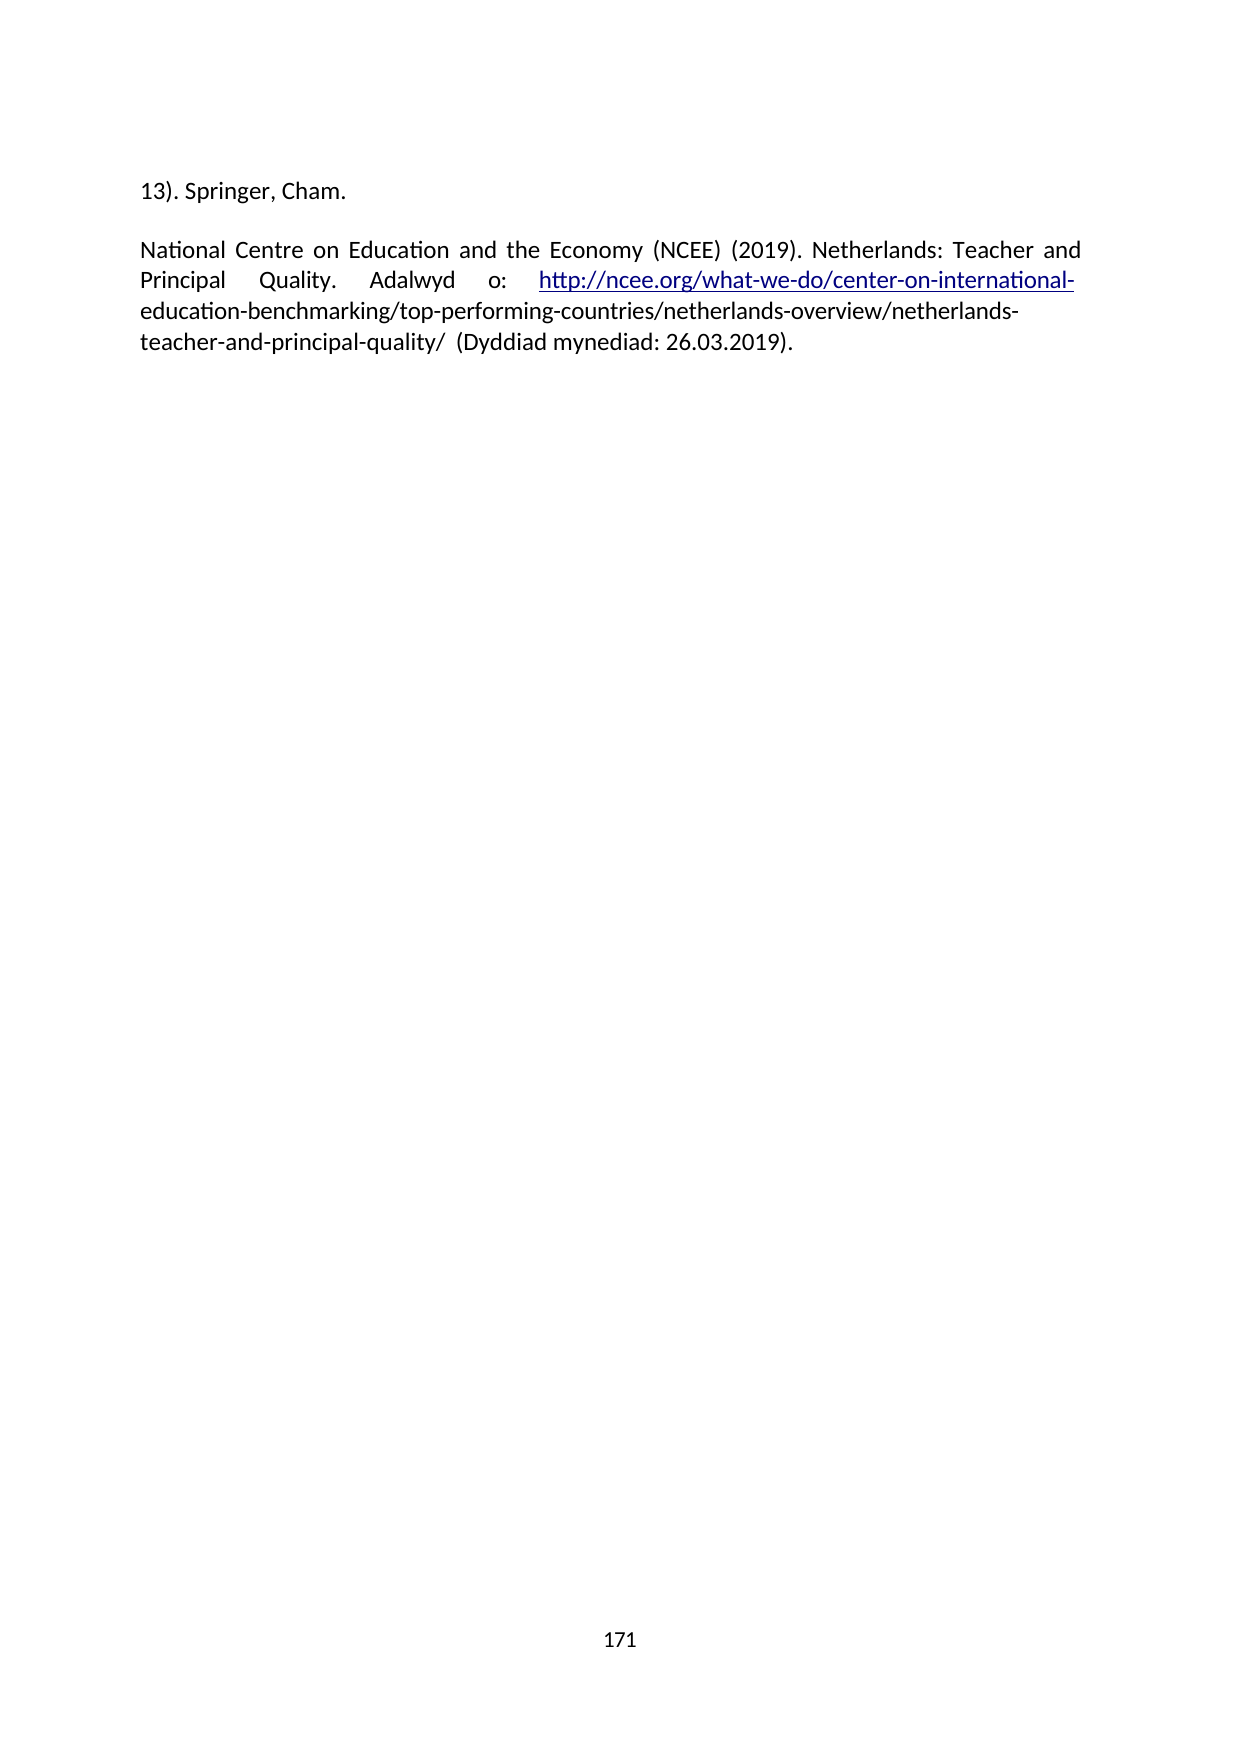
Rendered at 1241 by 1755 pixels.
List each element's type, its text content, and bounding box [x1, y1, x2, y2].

text National Centre on Education and the Economy (NCEE) (2019). Netherlands: Teacher and Principal Quality. Adalwyd o: http://ncee.org/what-we-do/center-on-international- education-benchmarking/top-performing-countries/netherlands-overview/netherlands- teacher-and-principal-quality/ (Dyddiad mynediad: 26.03.2019). [140, 234, 1087, 356]
text 13). Springer, Cham. [140, 175, 1087, 206]
